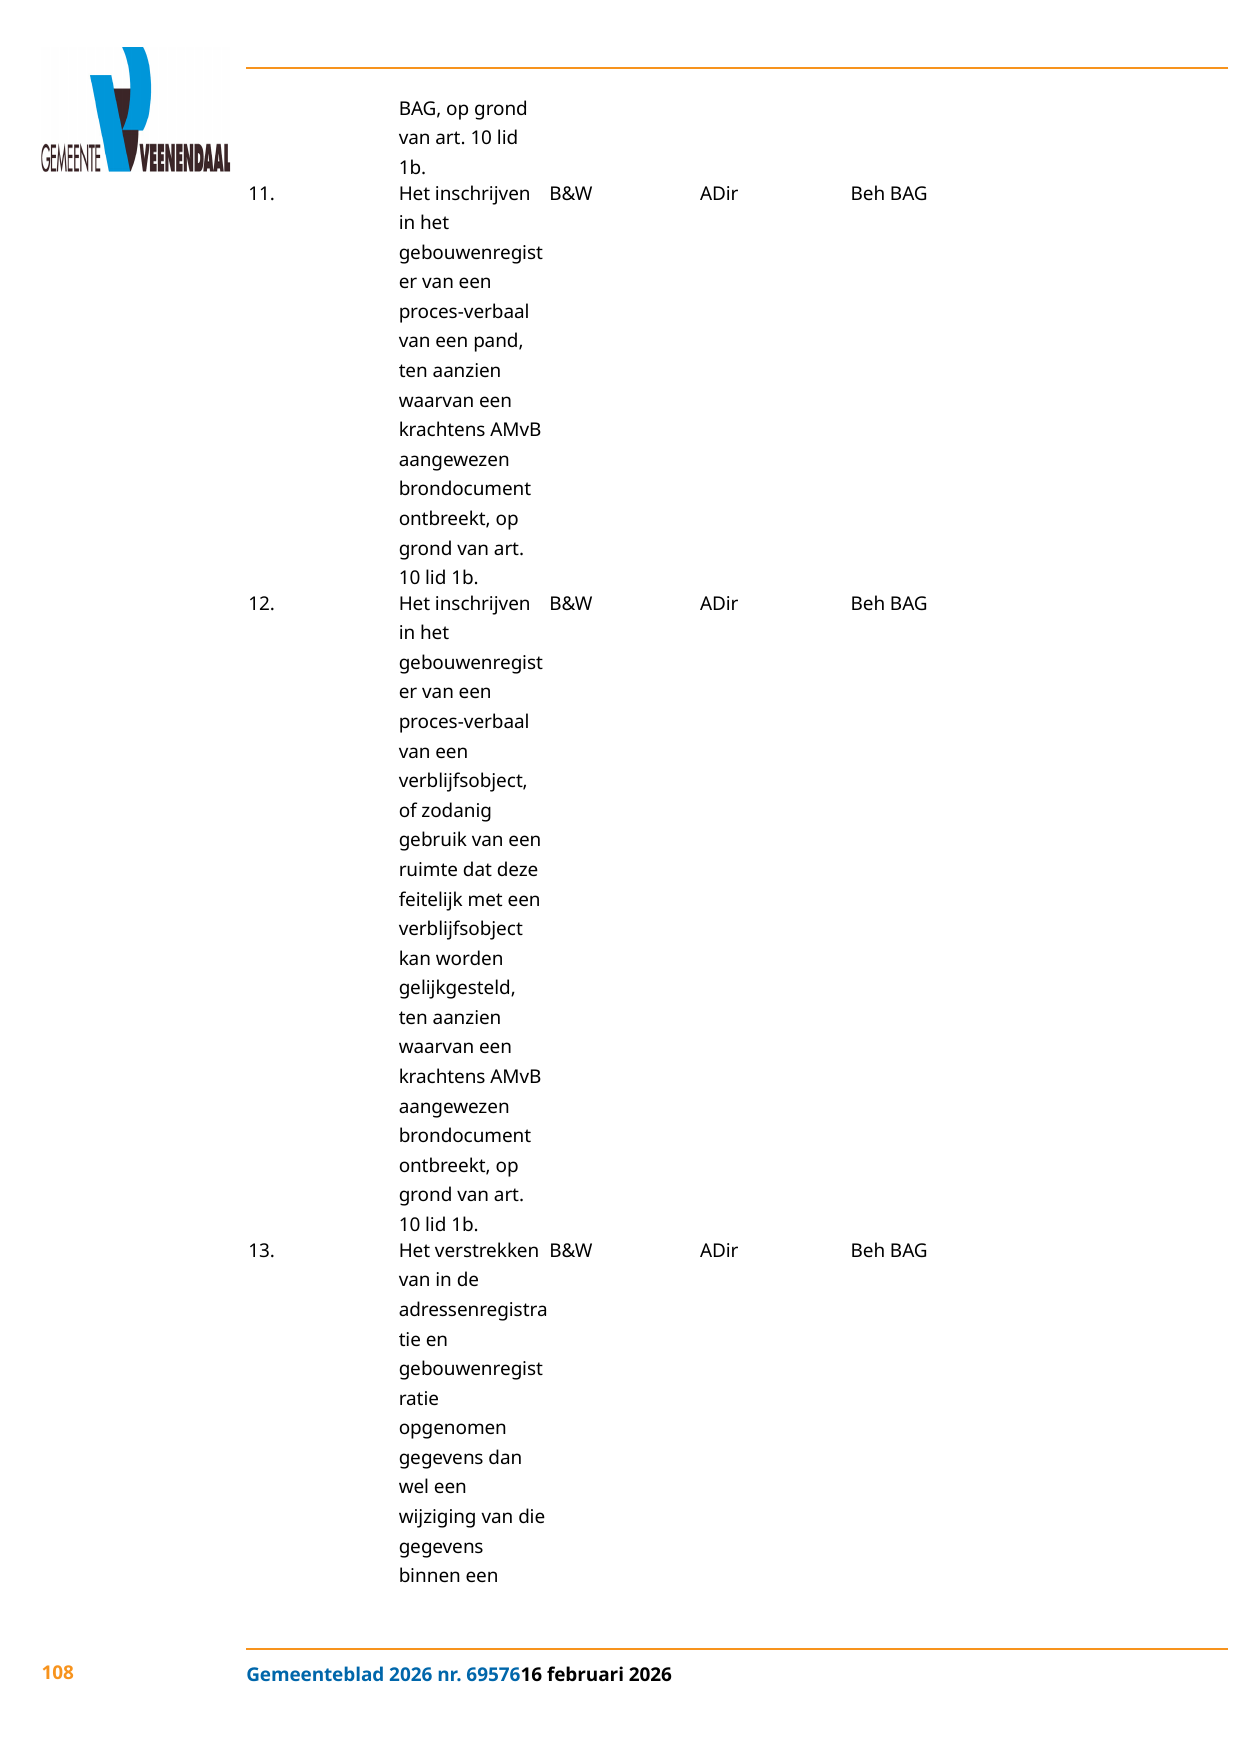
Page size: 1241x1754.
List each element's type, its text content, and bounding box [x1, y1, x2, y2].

table_cell [248, 95, 398, 180]
table_cell [1001, 590, 1152, 1237]
table_cell [1001, 180, 1152, 590]
table_cell B&W [549, 1237, 700, 1588]
table_cell B&W [549, 590, 700, 1237]
table_cell [700, 95, 850, 180]
table_cell [248, 1237, 398, 1588]
picture [123, 47, 231, 172]
table_cell Beh BAG [850, 590, 1001, 1237]
table_cell [549, 95, 700, 180]
table_cell ADir [700, 1237, 850, 1588]
table_cell Het verstrekken van in de adressenregistratie en gebouwenregistratie opgenomen gegevens dan wel een wijziging van die gegevens binnen een [399, 1237, 549, 1588]
table_cell BAG, op grond van art. 10 lid 1b. [399, 95, 549, 180]
table_cell Beh BAG [850, 1237, 1001, 1588]
table_cell Beh BAG [850, 180, 1001, 590]
table_cell [248, 590, 398, 1237]
table_cell [1001, 95, 1152, 180]
table_cell Het inschrijven in het gebouwenregister van een proces-verbaal van een verblijfsobject, of zodanig gebruik van een ruimte dat deze feitelijk met een verblijfsobject kan worden gelijkgesteld, ten aanzien waarvan een krachtens AMvB aangewezen brondocument ontbreekt, op grond van art. 10 lid 1b. [399, 590, 549, 1237]
table_cell [248, 180, 398, 590]
table_cell ADir [700, 180, 850, 590]
table_cell B&W [549, 180, 700, 590]
table_cell Het inschrijven in het gebouwenregister van een proces-verbaal van een pand, ten aanzien waarvan een krachtens AMvB aangewezen brondocument ontbreekt, op grond van art. 10 lid 1b. [399, 180, 549, 590]
table_cell [850, 95, 1001, 180]
table_cell ADir [700, 590, 850, 1237]
table_cell [1001, 1237, 1152, 1588]
picture [41, 47, 130, 172]
